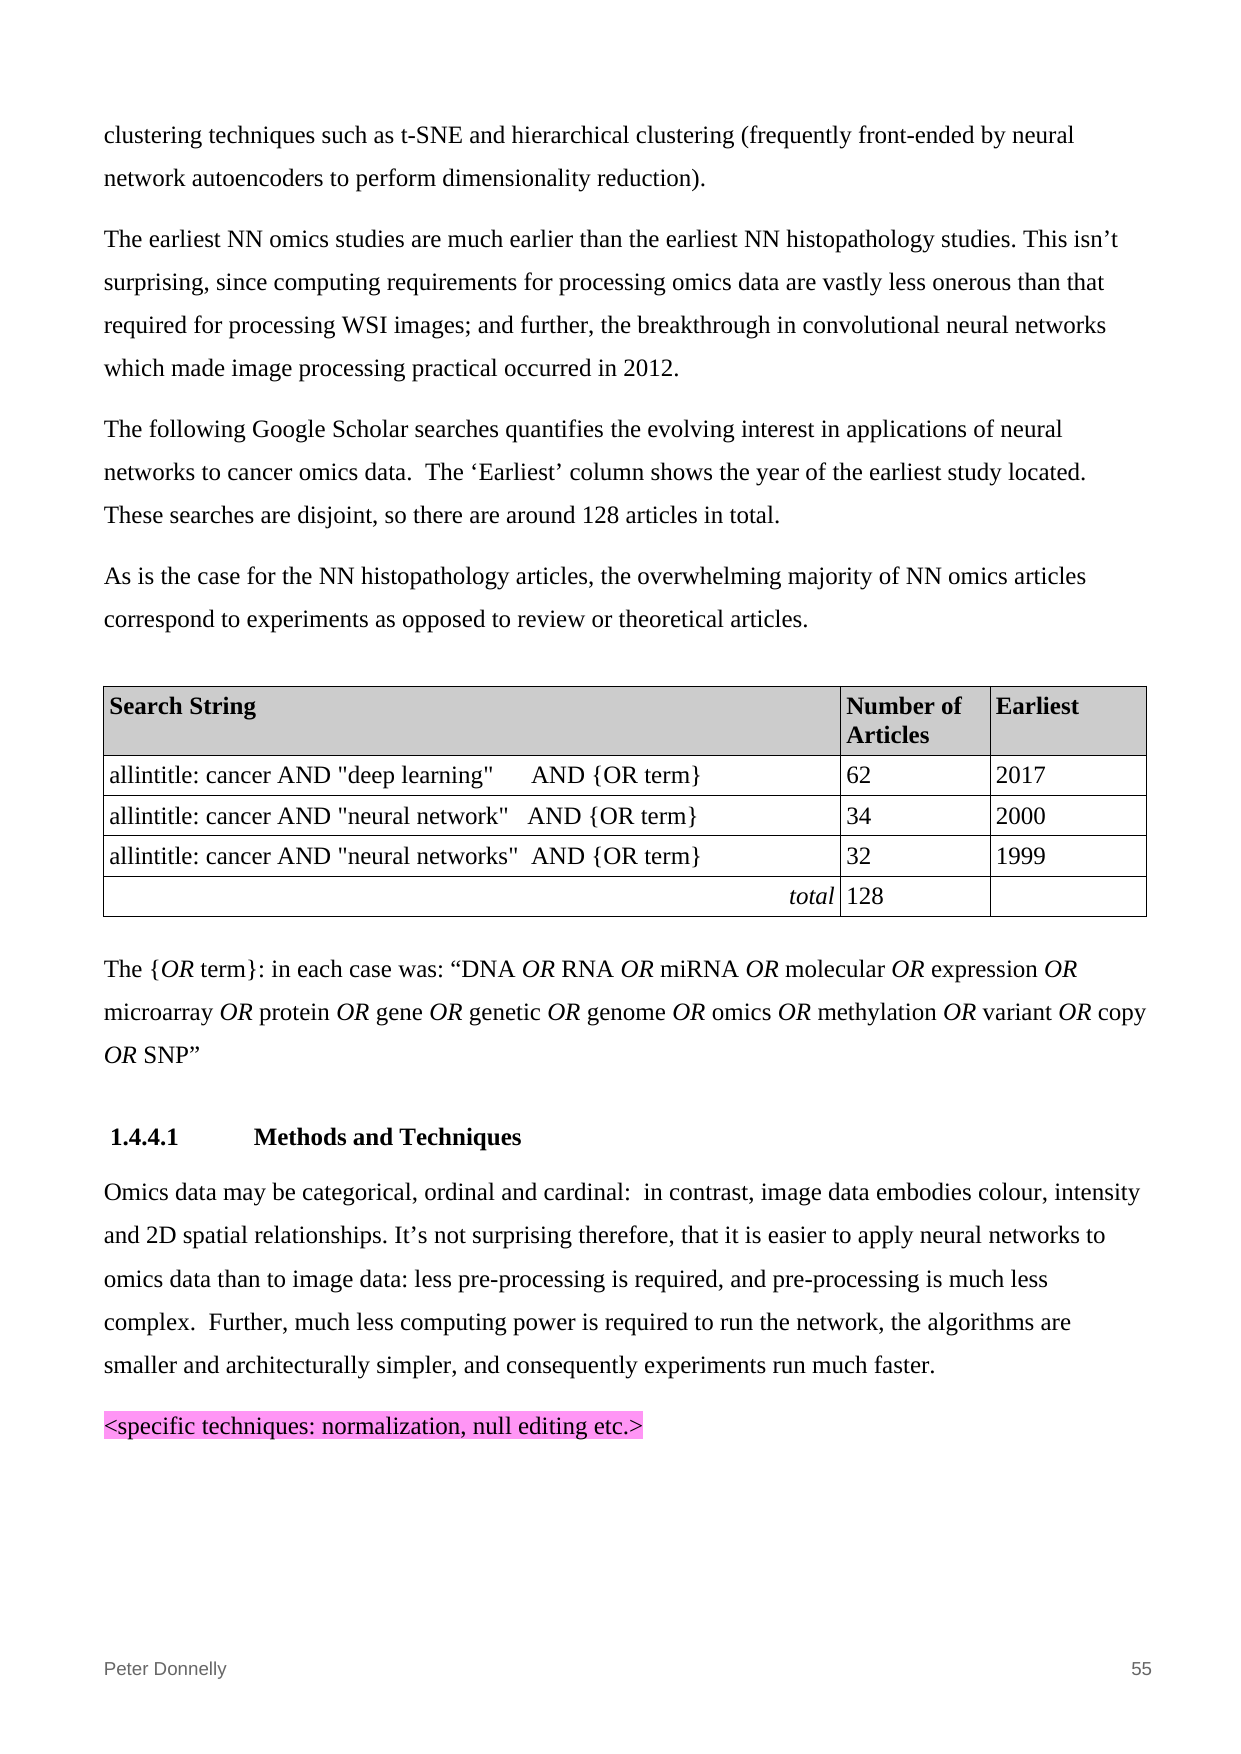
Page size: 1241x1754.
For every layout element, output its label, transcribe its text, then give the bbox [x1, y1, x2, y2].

text <specific techniques: normalization, null editing etc.> [103, 1411, 1146, 1439]
table_cell total [104, 877, 840, 916]
text The {OR term}: in each case was: “DNA OR RNA OR miRNA OR molecular OR expression OR microarray OR protein OR gene OR genetic OR genome OR omics OR methylation OR variant OR copy OR SNP” [103, 954, 1146, 1069]
table_cell 32 [841, 836, 990, 876]
text clustering techniques such as t-SNE and hierarchical clustering (frequently front-ended by neural network autoencoders to perform dimensionality reduction). [103, 120, 1146, 192]
table_cell 1999 [991, 836, 1146, 876]
table_cell allintitle: cancer AND "neural network" AND {OR term} [104, 796, 840, 835]
table_cell 34 [841, 796, 990, 835]
text The earliest NN omics studies are much earlier than the earliest NN histopathology studies. This isn’t surprising, since computing requirements for processing omics data are vastly less onerous than that required for processing WSI images; and further, the breakthrough in convolutional neural networks which made image processing practical occurred in 2012. [103, 224, 1146, 382]
subtitle Methods and Techniques [103, 1122, 1146, 1151]
text The following Google Scholar searches quantifies the evolving interest in applications of neural networks to cancer omics data. The ‘Earliest’ column shows the year of the earliest study located. These searches are disjoint, so there are around 128 articles in total. [103, 414, 1146, 529]
table_cell 2017 [991, 756, 1146, 795]
text As is the case for the NN histopathology articles, the overwhelming majority of NN omics articles correspond to experiments as opposed to review or theoretical articles. [103, 561, 1146, 633]
table_cell 2000 [991, 796, 1146, 835]
text Omics data may be categorical, ordinal and cardinal: in contrast, image data embodies colour, intensity and 2D spatial relationships. It’s not surprising therefore, that it is easier to apply neural networks to omics data than to image data: less pre-processing is required, and pre-processing is much less complex. Further, much less computing power is required to run the network, the algorithms are smaller and architecturally simpler, and consequently experiments run much faster. [103, 1177, 1146, 1379]
table_cell allintitle: cancer AND "neural networks" AND {OR term} [104, 836, 840, 876]
table_header Earliest [991, 687, 1146, 755]
table_header Search String [104, 687, 840, 755]
table_cell 128 [841, 877, 990, 916]
table_cell [991, 877, 1146, 916]
table_header Number of Articles [841, 687, 990, 755]
table_cell allintitle: cancer AND "deep learning" AND {OR term} [104, 756, 840, 795]
table_cell 62 [841, 756, 990, 795]
